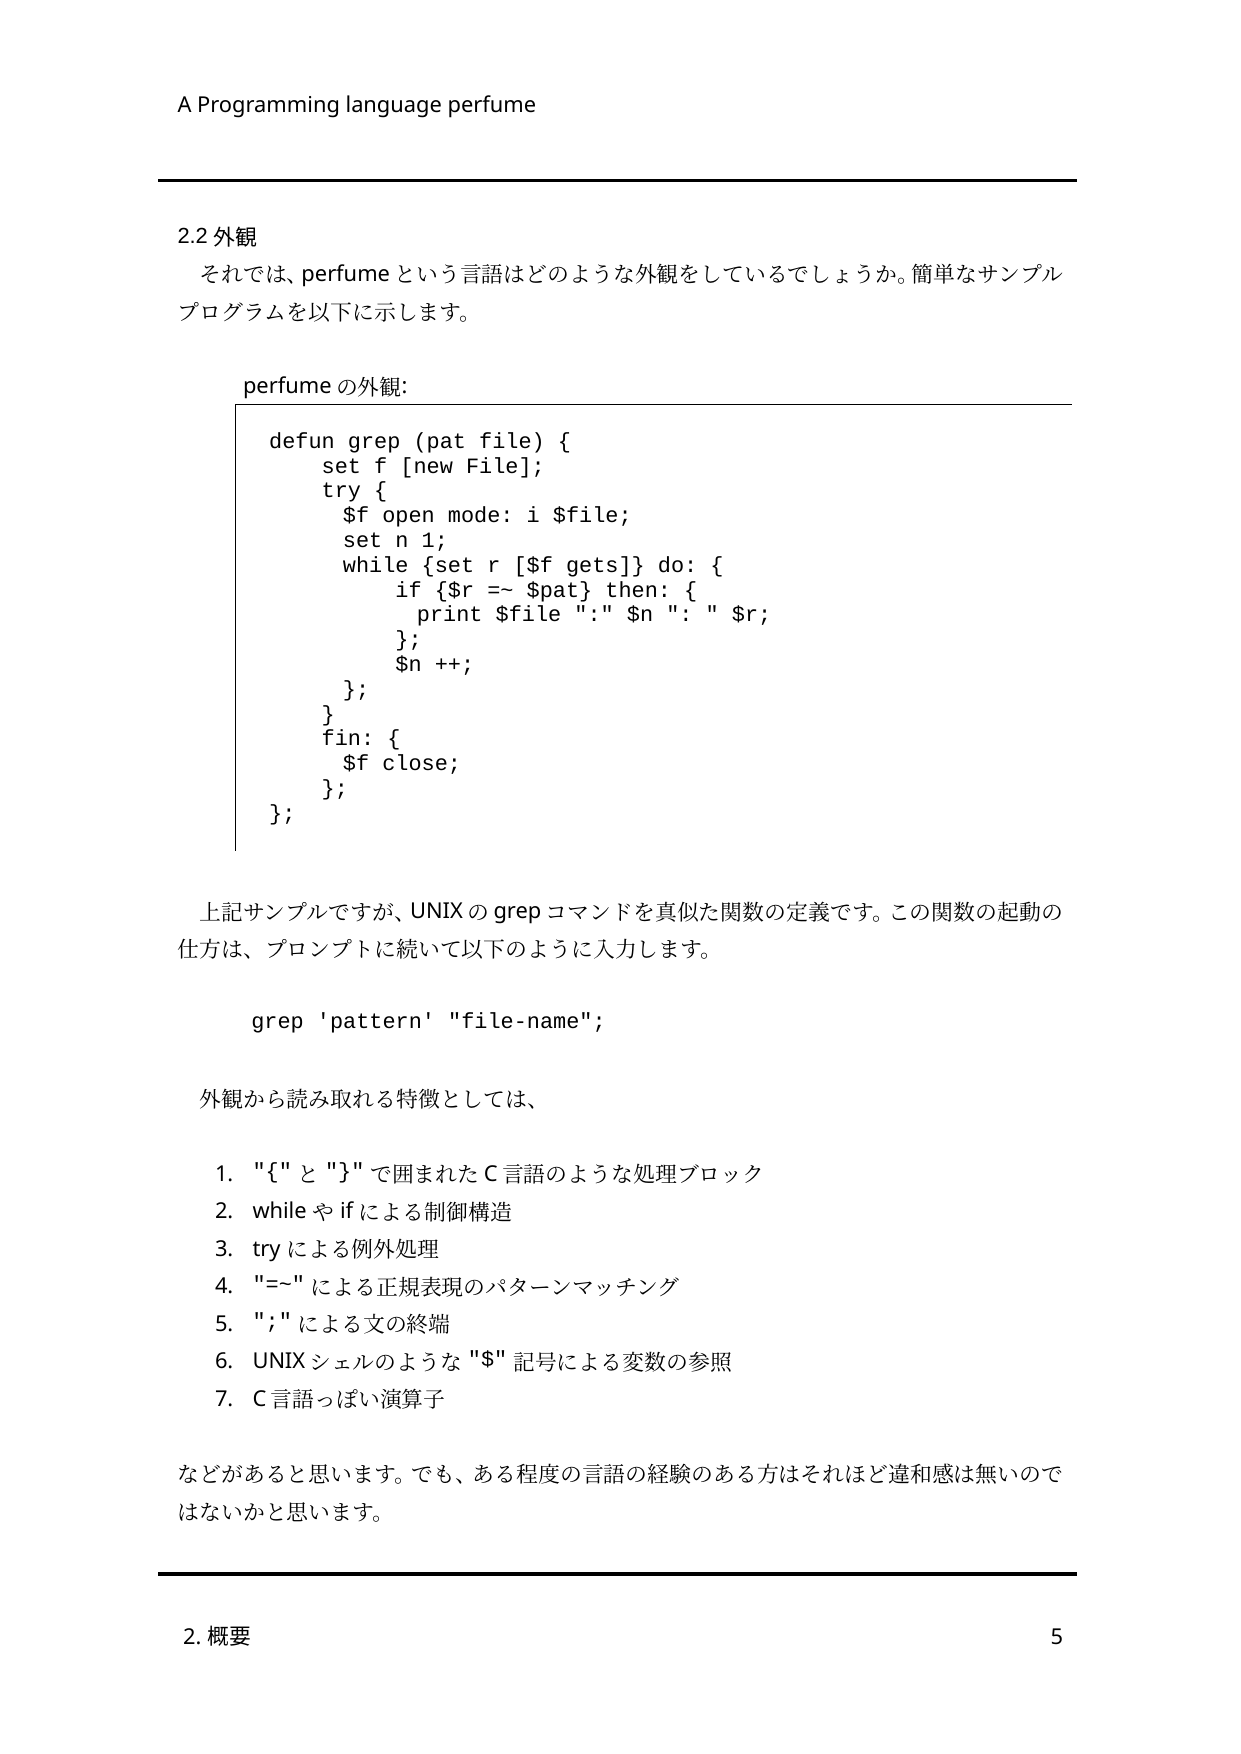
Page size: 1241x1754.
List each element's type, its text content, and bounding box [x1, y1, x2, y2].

list while や if による制御構造 [215, 1192, 1063, 1229]
list ";" による文の終端 [215, 1304, 1063, 1342]
text grep 'pattern' "file-name"; [177, 1004, 1063, 1042]
list UNIXシェルのような "$" 記号による変数の参照 [215, 1342, 1063, 1379]
list try による例外処理 [215, 1229, 1063, 1267]
text などがあると思います。でも、ある程度の言語の経験のある方はそれほど違和感は無いのではないかと思います。 [177, 1454, 1063, 1529]
text 上記サンプルですが、UNIXのgrepコマンドを真似た関数の定義です。この関数の起動の仕方は、プロンプトに続いて以下のように入力します。 [177, 892, 1063, 967]
text それでは、perfumeという言語はどのような外観をしているでしょうか。簡単なサンプルプログラムを以下に示します。 [177, 254, 1063, 329]
text 外観から読み取れる特徴としては、 [177, 1079, 1063, 1117]
text perfumeの外観: [243, 367, 1063, 404]
list "{" と "}" で囲まれたC言語のような処理ブロック [215, 1154, 1063, 1192]
list C言語っぽい演算子 [215, 1379, 1063, 1417]
list "=~" による正規表現のパターンマッチング [215, 1267, 1063, 1304]
table_header defun grep (pat file) { set f [new File]; try { $f open mode: i $file; set n 1; while {set r [$f gets]} do: { if {$r =~ $pat} then: { print $file ":" $n ": " $r; }; $n ++; }; } fin: { $f close; }; }; [236, 405, 1072, 851]
subtitle 2.2 外観 [177, 217, 1063, 254]
